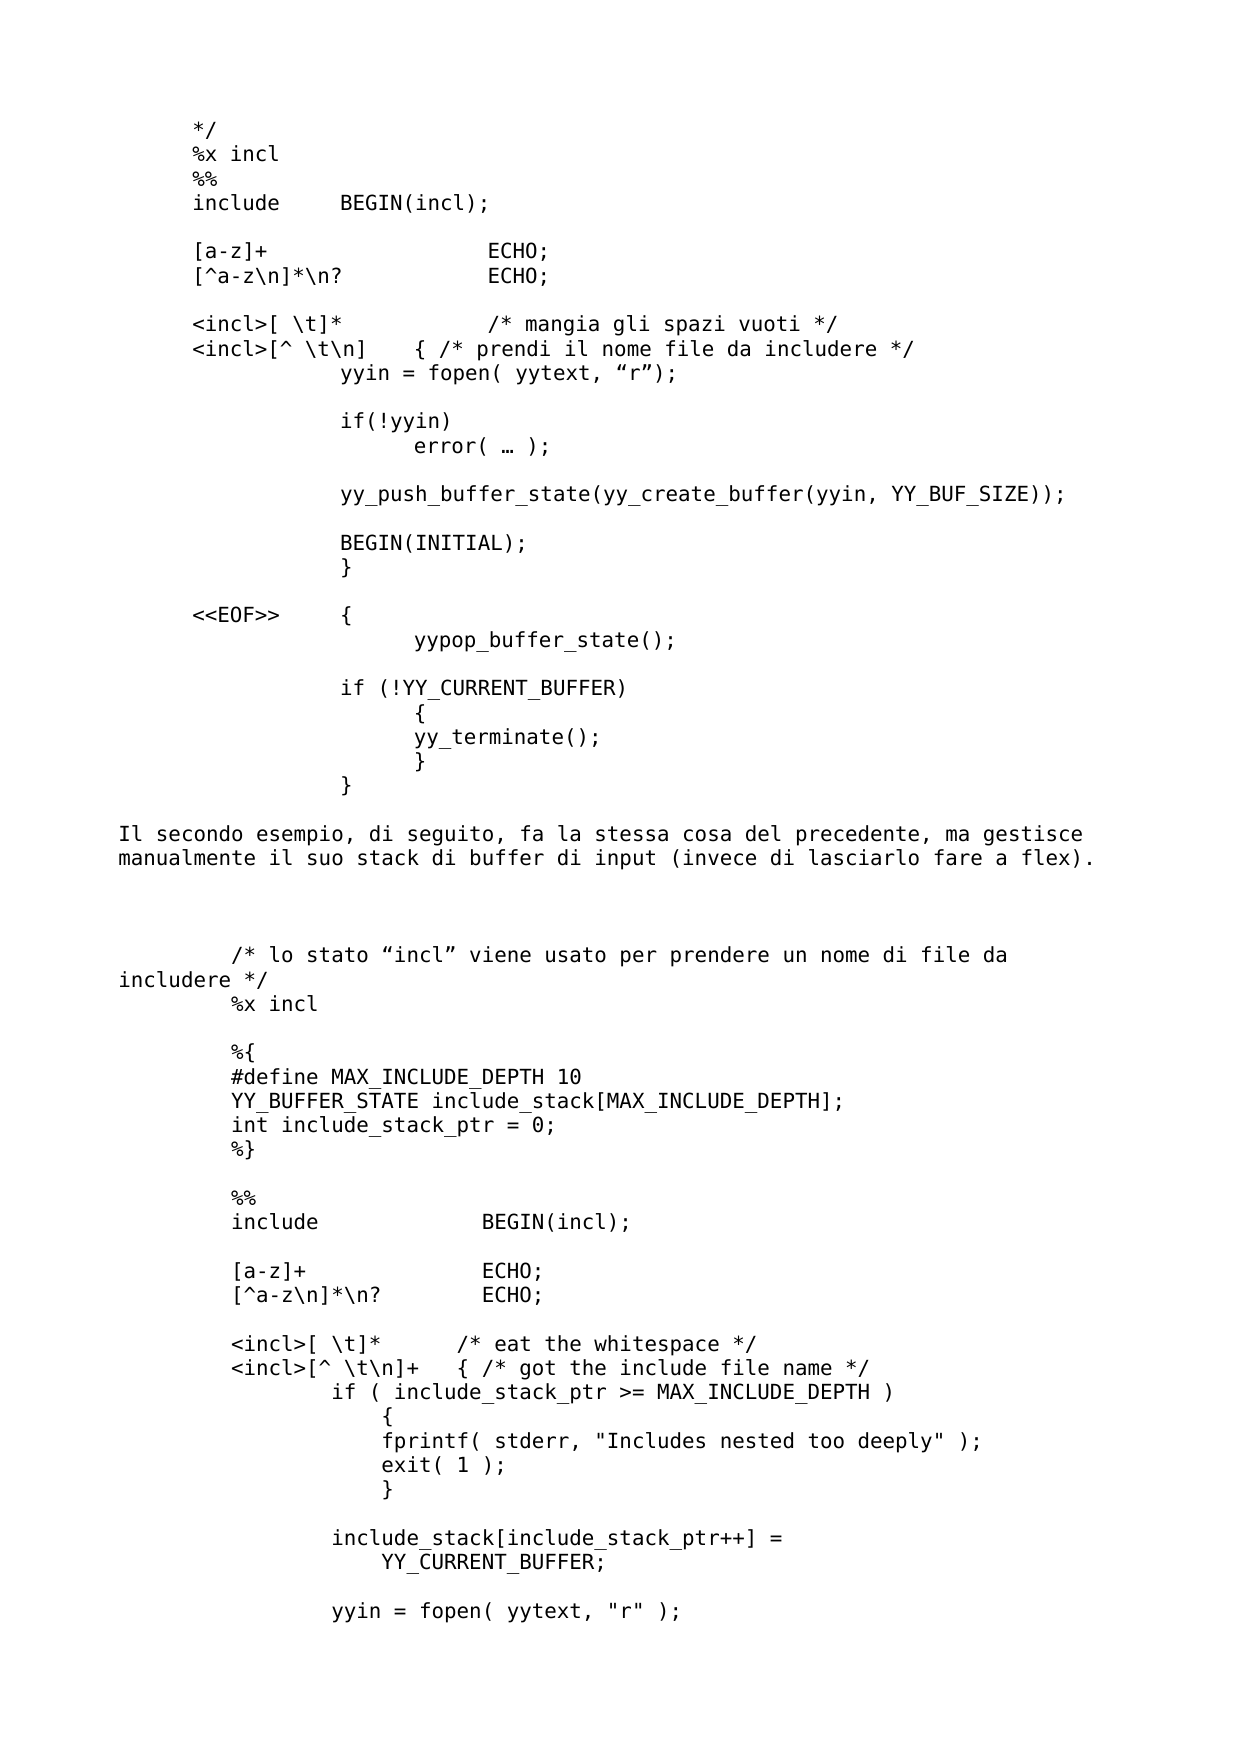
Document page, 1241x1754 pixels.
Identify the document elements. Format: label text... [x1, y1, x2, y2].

text YY_BUFFER_STATE include_stack[MAX_INCLUDE_DEPTH]; [118, 1089, 1122, 1113]
text fprintf( stderr, "Includes nested too deeply" ); [118, 1429, 1122, 1453]
text yy_push_buffer_state(yy_create_buffer(yyin, YY_BUF_SIZE)); [192, 482, 1122, 506]
text YY_CURRENT_BUFFER; [118, 1550, 1122, 1574]
text %x incl [192, 142, 1122, 167]
text yy_terminate(); [192, 725, 1122, 749]
text } [192, 773, 1122, 798]
text yyin = fopen( yytext, "r" ); [118, 1599, 1122, 1623]
text %% [118, 1186, 1122, 1210]
text <incl>[ \t]* /* eat the whitespace */ [118, 1332, 1122, 1356]
text include BEGIN(incl); [118, 1210, 1122, 1234]
text if ( include_stack_ptr >= MAX_INCLUDE_DEPTH ) [118, 1380, 1122, 1404]
text yyin = fopen( yytext, “r”); [192, 361, 1122, 385]
text } [192, 749, 1122, 773]
text %{ [118, 1040, 1122, 1065]
text include BEGIN(incl); [192, 191, 1122, 215]
text } [118, 1477, 1122, 1502]
text <incl>[^ \t\n]+ { /* got the include file name */ [118, 1356, 1122, 1380]
text #define MAX_INCLUDE_DEPTH 10 [118, 1065, 1122, 1089]
text exit( 1 ); [118, 1453, 1122, 1477]
text %} [118, 1137, 1122, 1162]
text if (!YY_CURRENT_BUFFER) [192, 676, 1122, 701]
text [a-z]+ ECHO; [192, 239, 1122, 264]
text } [192, 555, 1122, 579]
text int include_stack_ptr = 0; [118, 1113, 1122, 1137]
text [a-z]+ ECHO; [118, 1259, 1122, 1283]
text */ [192, 118, 1122, 142]
text include_stack[include_stack_ptr++] = [118, 1526, 1122, 1550]
text [^a-z\n]*\n? ECHO; [192, 264, 1122, 288]
text BEGIN(INITIAL); [192, 531, 1122, 555]
text [^a-z\n]*\n? ECHO; [118, 1283, 1122, 1307]
text <<EOF>> { [192, 603, 1122, 628]
text { [192, 701, 1122, 725]
text <incl>[ \t]* /* mangia gli spazi vuoti */ [192, 312, 1122, 337]
text yypop_buffer_state(); [192, 628, 1122, 652]
text /* lo stato “incl” viene usato per prendere un nome di file da includere */ [118, 943, 1122, 992]
text %x incl [118, 992, 1122, 1016]
text error( … ); [192, 434, 1122, 458]
text { [118, 1404, 1122, 1429]
text if(!yyin) [192, 409, 1122, 434]
text <incl>[^ \t\n] { /* prendi il nome file da includere */ [192, 337, 1122, 361]
text Il secondo esempio, di seguito, fa la stessa cosa del precedente, ma gestisce manualmente il suo stack di buffer di input (invece di lasciarlo fare a flex). [118, 822, 1122, 871]
text %% [192, 167, 1122, 191]
